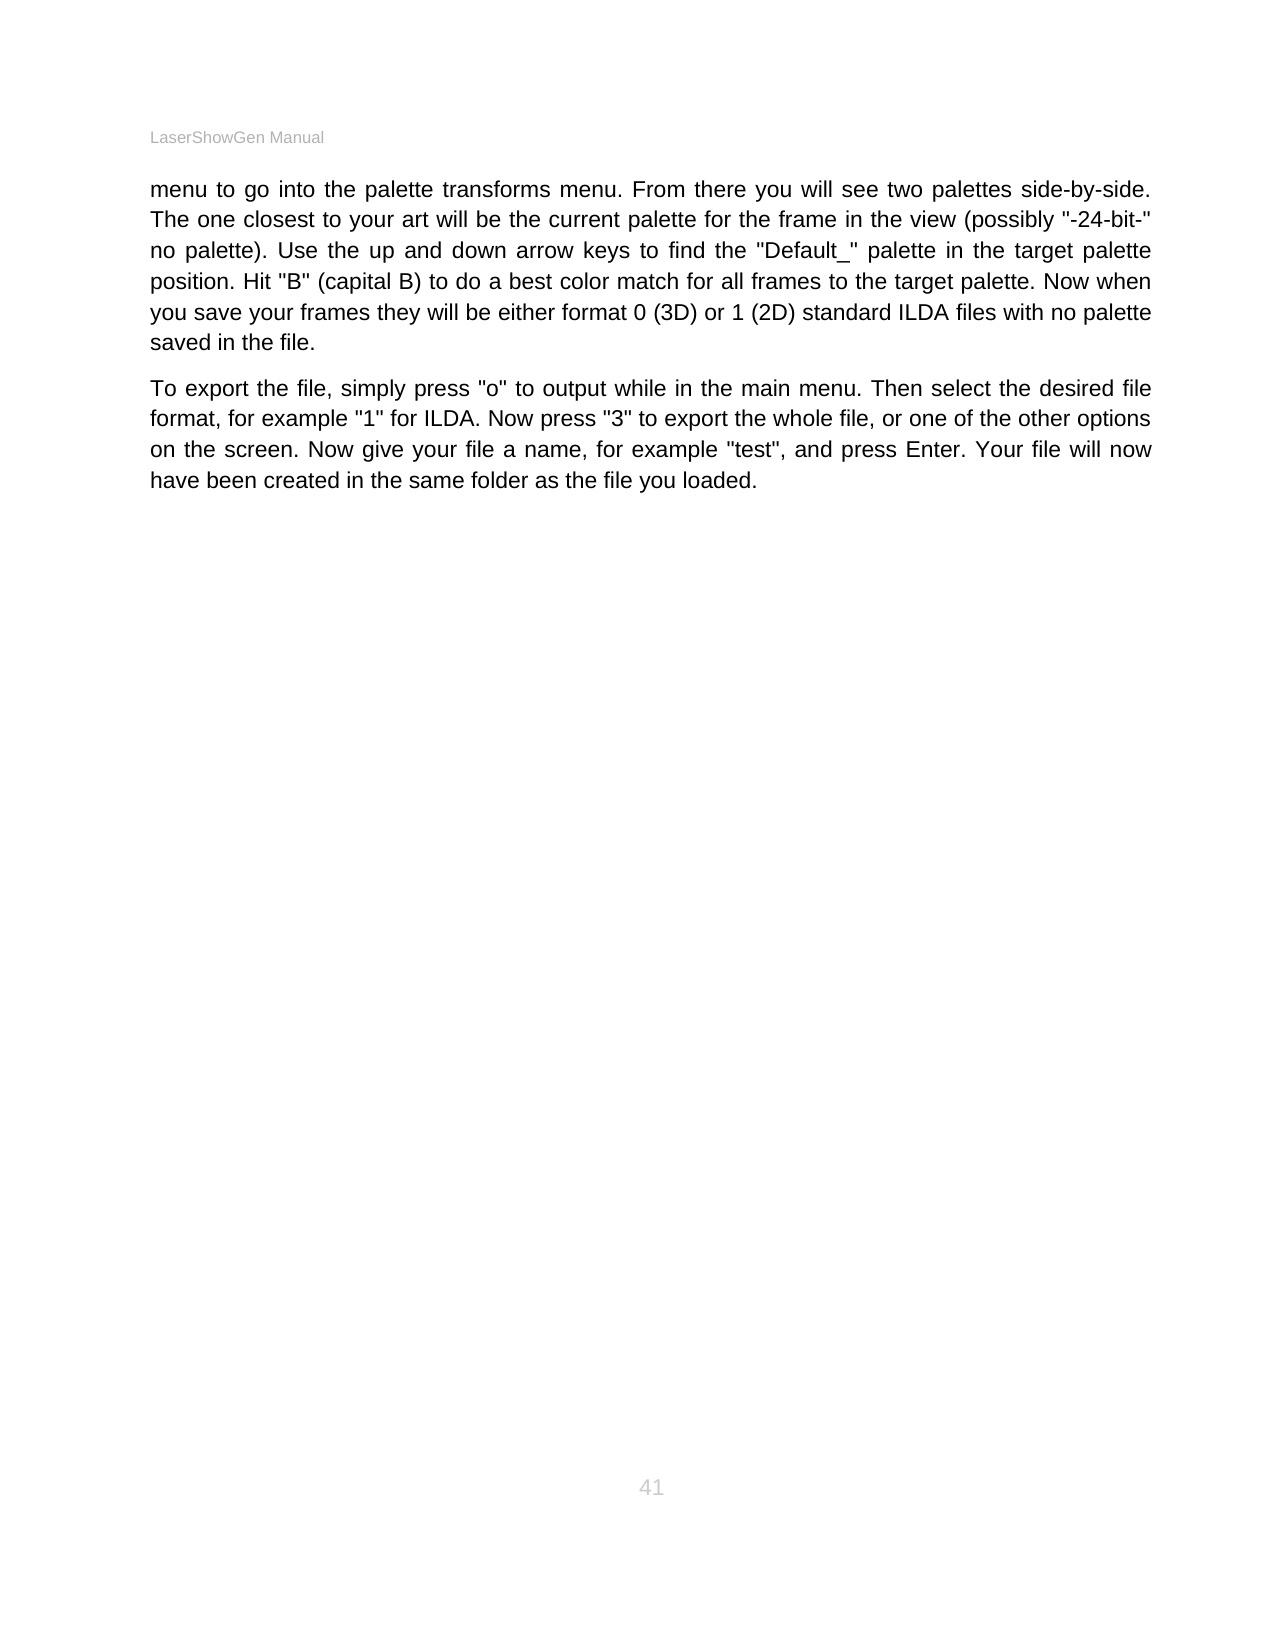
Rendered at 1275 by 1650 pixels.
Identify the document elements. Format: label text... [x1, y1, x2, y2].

text To export the file, simply press "o" to output while in the main menu. Then select the desired file format, for example "1" for ILDA. Now press "3" to export the whole file, or one of the other options on the screen. Now give your file a name, for example "test", and press Enter. Your file will now have been created in the same folder as the file you loaded. [150, 375, 1153, 493]
text menu to go into the palette transforms menu. From there you will see two palettes side-by-side. The one closest to your art will be the current palette for the frame in the view (possibly "-24-bit-" no palette). Use the up and down arrow keys to find the "Default_" palette in the target palette position. Hit "B" (capital B) to do a best color match for all frames to the target palette. Now when you save your frames they will be either format 0 (3D) or 1 (2D) standard ILDA files with no palette saved in the file. [150, 176, 1153, 356]
